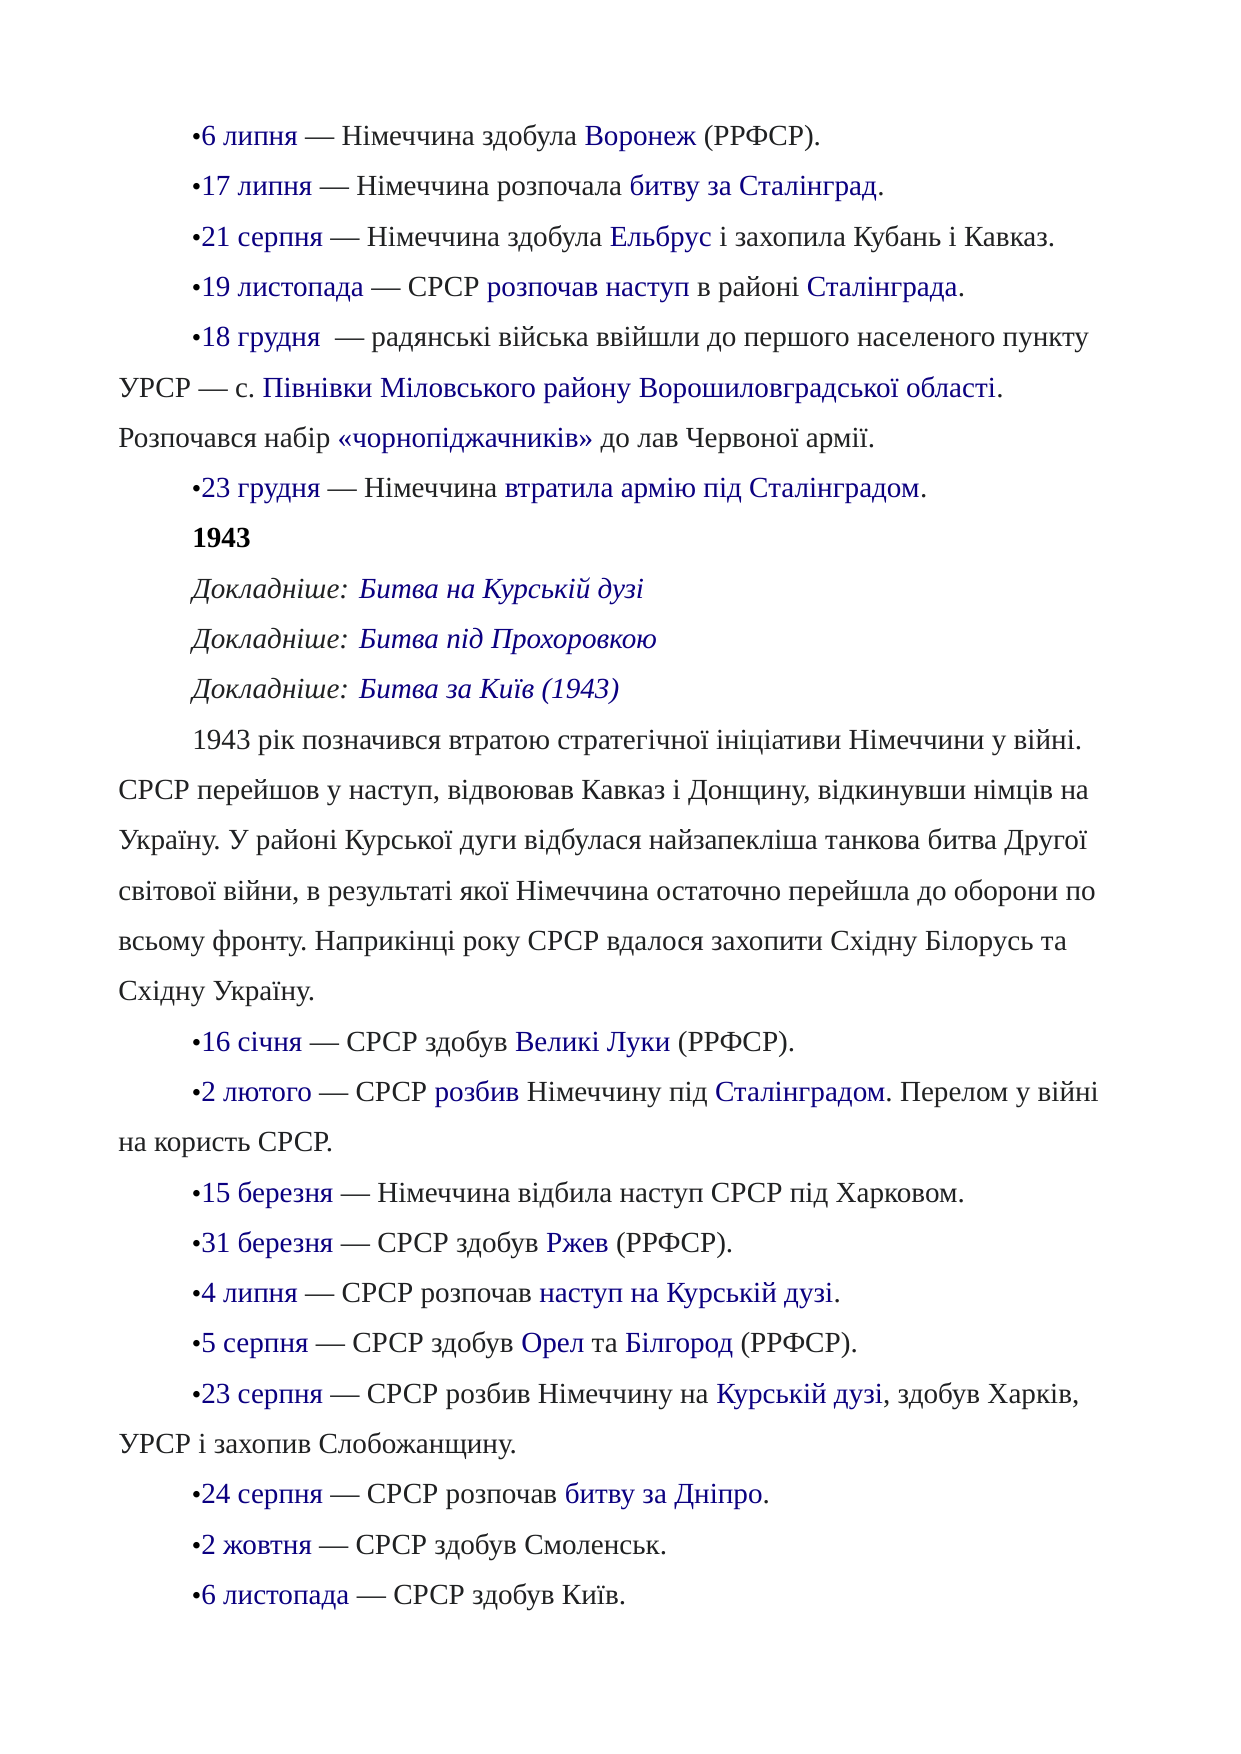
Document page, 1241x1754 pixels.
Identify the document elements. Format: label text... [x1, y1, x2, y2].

list Докладніше: Битва під Прохоровкою [118, 621, 1122, 655]
list 23 грудня — Німеччина втратила армію під Сталінградом. [118, 470, 1122, 504]
list Докладніше: Битва за Київ (1943) [118, 672, 1122, 705]
list 19 листопада — СРСР розпочав наступ в районі Сталінграда. [118, 269, 1122, 303]
list 21 серпня — Німеччина здобула Ельбрус і захопила Кубань і Кавказ. [118, 219, 1122, 252]
list 17 липня — Німеччина розпочала битву за Сталінград. [118, 168, 1122, 202]
list 24 серпня — СРСР розпочав битву за Дніпро. [118, 1477, 1122, 1510]
subtitle 1943 [118, 521, 1122, 554]
list 31 березня — СРСР здобув Ржев (РРФСР). [118, 1225, 1122, 1258]
list 5 серпня — СРСР здобув Орел та Білгород (РРФСР). [118, 1326, 1122, 1359]
list 15 березня — Німеччина відбила наступ СРСР під Харковом. [118, 1175, 1122, 1208]
list 16 січня — СРСР здобув Великі Луки (РРФСР). [118, 1024, 1122, 1057]
list 2 жовтня — СРСР здобув Смоленськ. [118, 1527, 1122, 1560]
text 1943 рік позначився втратою стратегічної ініціативи Німеччини у війні. СРСР перейшов у наступ, відвоював Кавказ і Донщину, відкинувши німців на Україну. У районі Курської дуги відбулася найзапекліша танкова битва Другої світової війни, в результаті якої Німеччина остаточно перейшла до оборони по всьому фронту. Наприкінці року СРСР вдалося захопити Східну Білорусь та Східну Україну. [118, 722, 1122, 1007]
list Докладніше: Битва на Курській дузі [118, 571, 1122, 604]
list 23 серпня — СРСР розбив Німеччину на Курській дузі, здобув Харків, УРСР і захопив Слобожанщину. [118, 1376, 1122, 1460]
list 4 липня — СРСР розпочав наступ на Курській дузі. [118, 1275, 1122, 1309]
list 6 липня — Німеччина здобула Воронеж (РРФСР). [118, 118, 1122, 152]
list 2 лютого — СРСР розбив Німеччину під Сталінградом. Перелом у війні на користь СРСР. [118, 1074, 1122, 1158]
list 18 грудня — радянські війська ввійшли до першого населеного пункту УРСР — с. Півнівки Міловського району Ворошиловградської області. Розпочався набір «чорнопіджачників» до лав Червоної армії. [118, 319, 1122, 453]
list 6 листопада — СРСР здобув Київ. [118, 1577, 1122, 1611]
